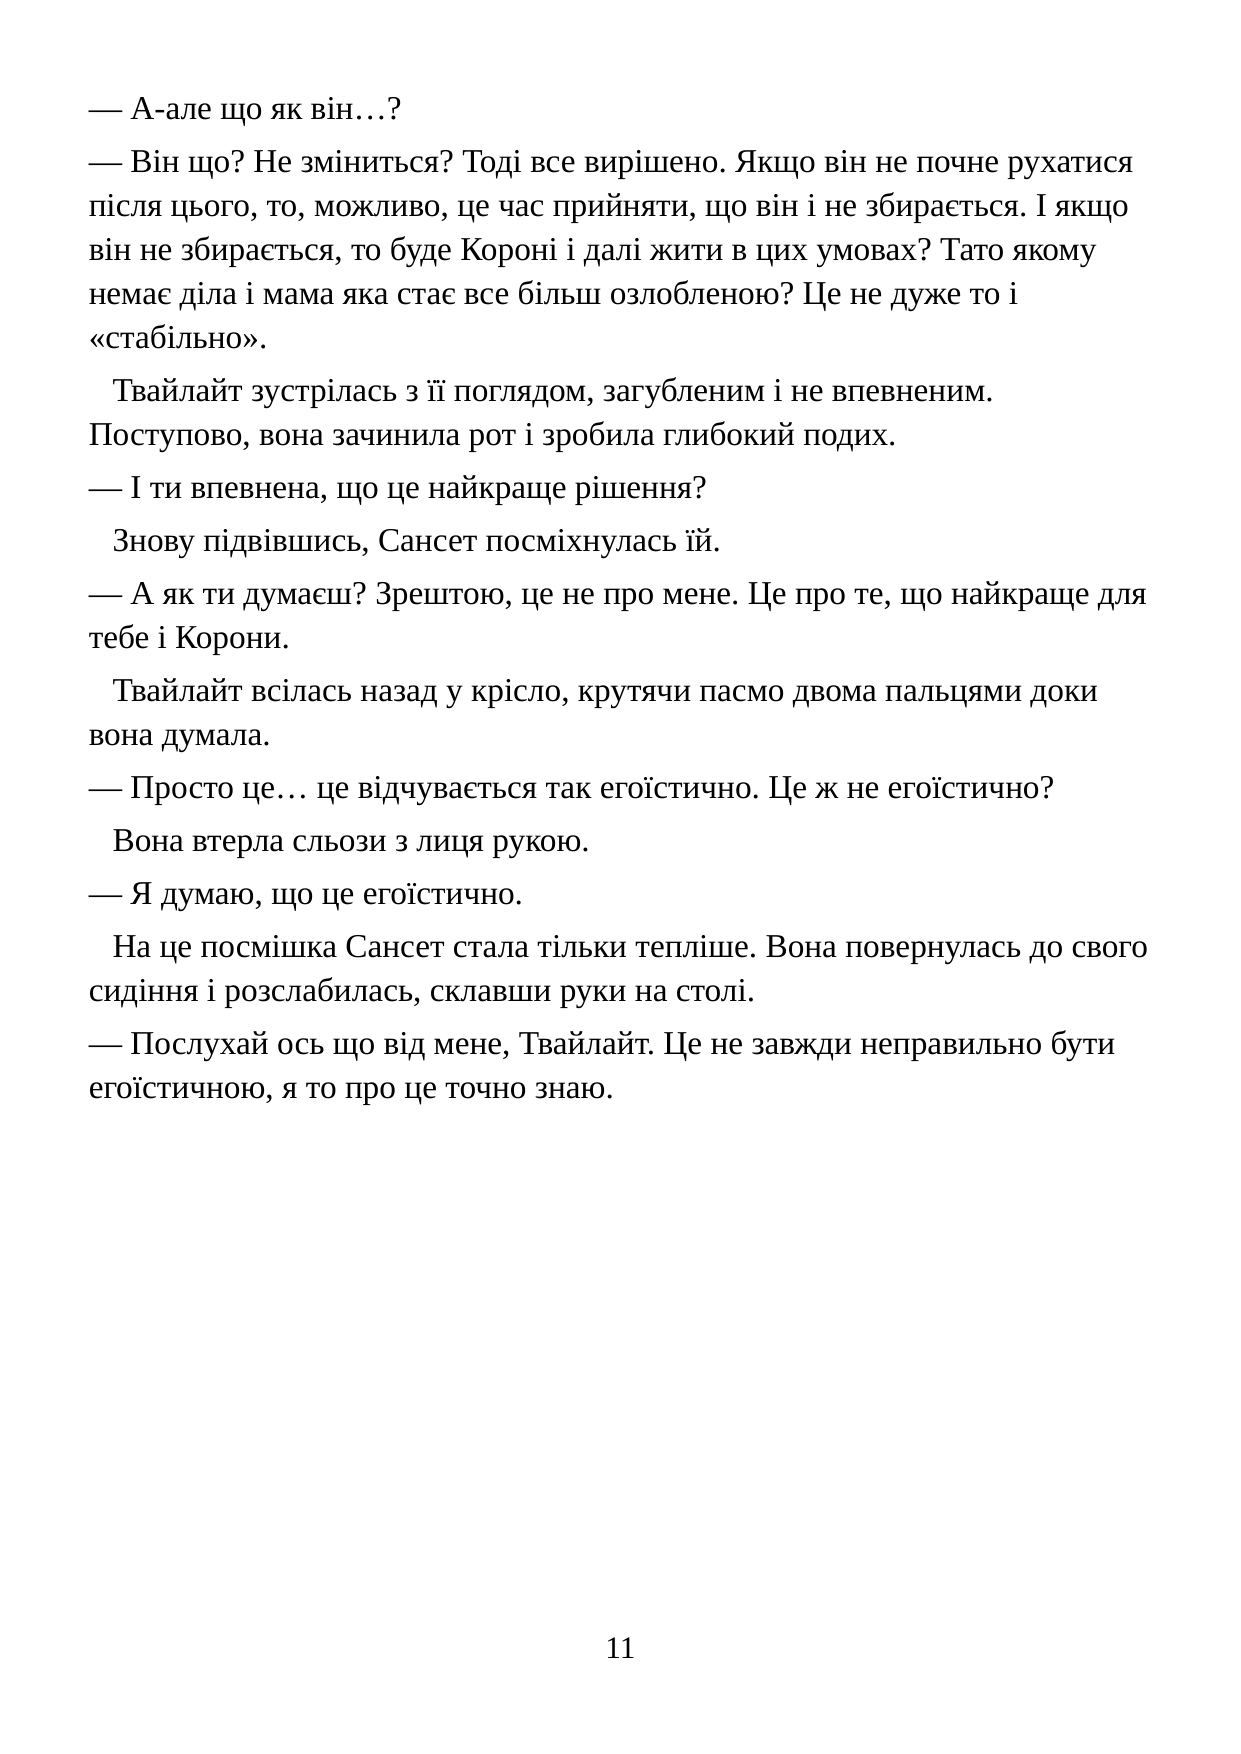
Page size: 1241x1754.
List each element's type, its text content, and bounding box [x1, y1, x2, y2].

text Знову підвівшись, Сансет посміхнулась їй. [88, 521, 1152, 559]
text Вона втерла сльози з лиця рукою. [88, 820, 1152, 859]
text Твайлайт зустрілась з її поглядом, загубленим і не впевненим. Поступово, вона зачинила рот і зробила глибокий подих. [88, 371, 1152, 453]
text — Просто це… це відчувається так егоїстично. Це ж не егоїстично? [88, 767, 1152, 806]
text — А‐але що як він…? [88, 88, 1152, 127]
text — Послухай ось що від мене, Твайлайт. Це не завжди неправильно бути егоїстичною, я то про це точно знаю. [88, 1023, 1152, 1106]
text Твайлайт всілась назад у крісло, крутячи пасмо двома пальцями доки вона думала. [88, 670, 1152, 753]
text На це посмішка Сансет стала тільки тепліше. Вона повернулась до свого сидіння і розслабилась, склавши руки на столі. [88, 926, 1152, 1008]
text — Він що? Не зміниться? Тоді все вирішено. Якщо він не почне рухатися після цього, то, можливо, це час прийняти, що він і не збирається. І якщо він не збирається, то буде Короні і далі жити в цих умовах? Тато якому немає діла і мама яка стає все більш озлобленою? Це не дуже то і «стабільно». [88, 141, 1152, 356]
text — І ти впевнена, що це найкраще рішення? [88, 468, 1152, 506]
text — А як ти думаєш? Зрештою, це не про мене. Це про те, що найкраще для тебе і Корони. [88, 573, 1152, 656]
text — Я думаю, що це егоїстично. [88, 873, 1152, 912]
